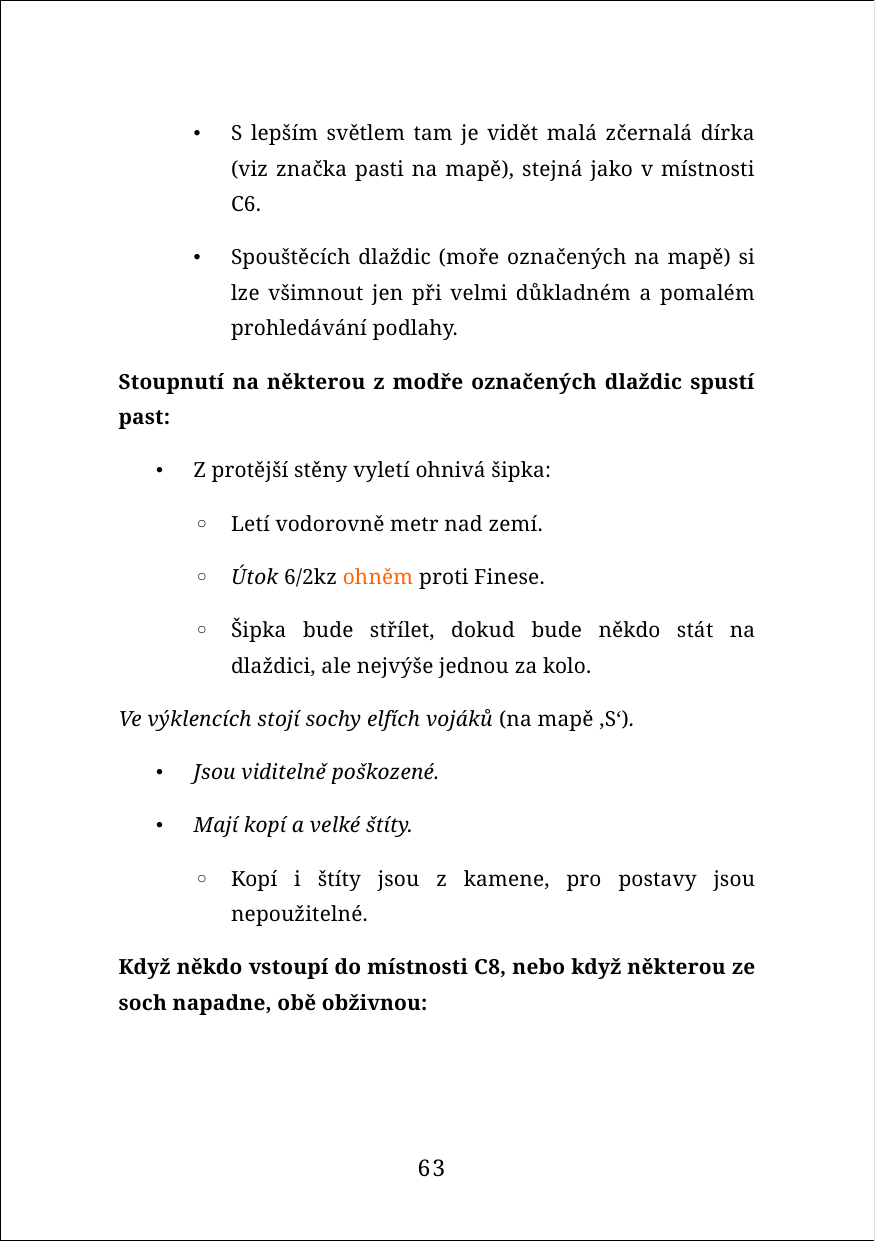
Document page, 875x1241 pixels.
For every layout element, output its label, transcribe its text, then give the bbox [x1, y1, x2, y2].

text Když někdo vstoupí do místnosti C8, nebo když některou ze soch napadne, obě obživnou: [118, 952, 756, 1016]
list Útok 6/2kz ohněm proti Finese. [193, 562, 756, 590]
text Stoupnutí na některou z modře označených dlaždic spustí past: [118, 367, 756, 431]
list Mají kopí a velké štíty. [156, 810, 756, 839]
list Letí vodorovně metr nad zemí. [193, 509, 756, 537]
list Kopí i štíty jsou z kamene, pro postavy jsou nepoužitelné. [193, 864, 756, 928]
list S lepším světlem tam je vidět malá zčernalá dírka (viz značka pasti na mapě), stejná jako v místnosti C6. [193, 118, 756, 218]
text Ve výklencích stojí sochy elfích vojáků (na mapě ‚S‘). [118, 704, 756, 732]
list Šipka bude střílet, dokud bude někdo stát na dlaždici, ale nejvýše jednou za kolo. [193, 615, 756, 679]
list Spouštěcích dlaždic (moře označených na mapě) si lze všimnout jen při velmi důkladném a pomalém prohledávání podlahy. [193, 242, 756, 342]
list Z protější stěny vyletí ohnivá šipka: [156, 456, 756, 484]
list Jsou viditelně poškozené. [156, 757, 756, 786]
